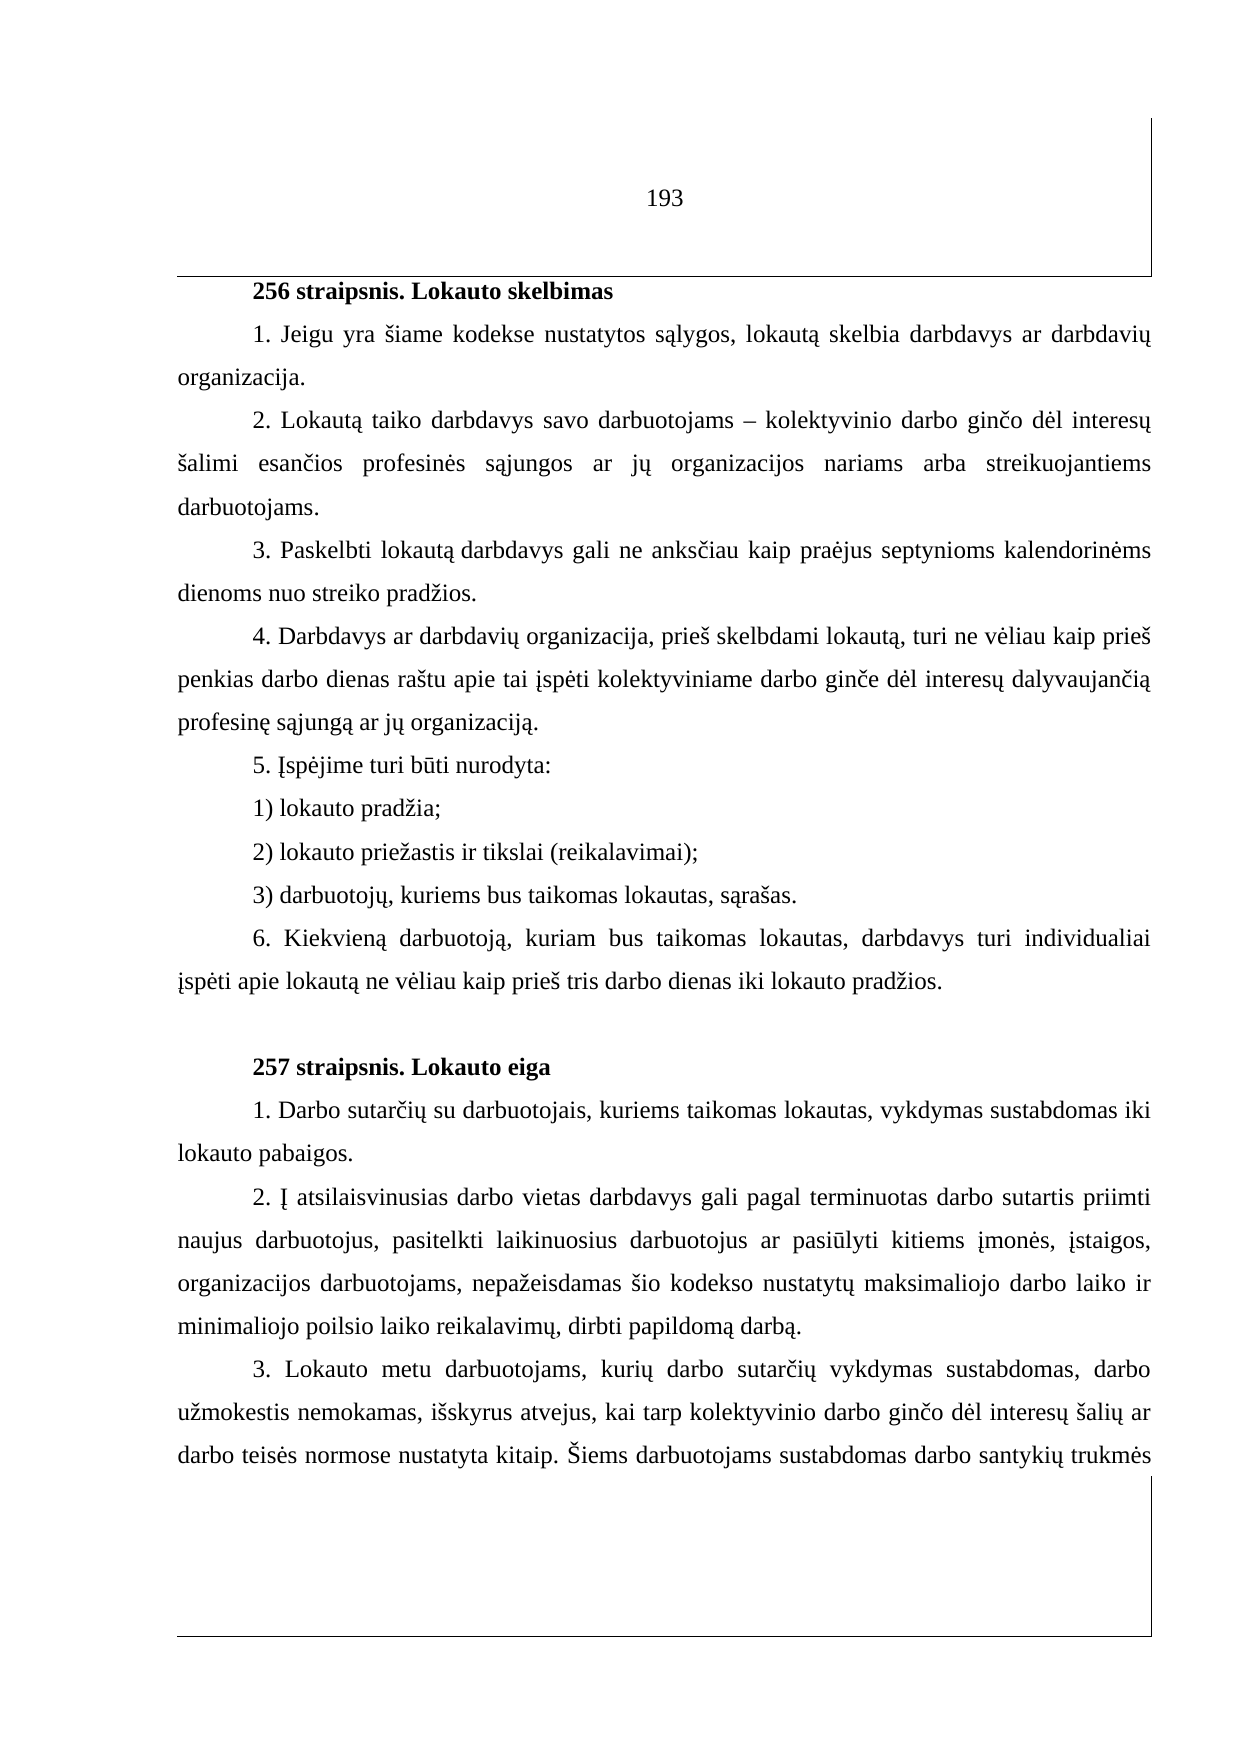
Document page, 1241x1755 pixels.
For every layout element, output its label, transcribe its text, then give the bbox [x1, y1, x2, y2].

text 1. Darbo sutarčių su darbuotojais, kuriems taikomas lokautas, vykdymas sustabdomas iki lokauto pabaigos. [177, 1095, 1152, 1167]
subtitle 256 straipsnis. Lokauto skelbimas [177, 276, 1152, 305]
text 3. Paskelbti lokautą darbdavys gali ne anksčiau kaip praėjus septynioms kalendorinėms dienoms nuo streiko pradžios. [177, 535, 1152, 607]
text 5. Įspėjime turi būti nurodyta: [177, 750, 1152, 779]
text 3) darbuotojų, kuriems bus taikomas lokautas, sąrašas. [177, 880, 1152, 908]
text 6. Kiekvieną darbuotoją, kuriam bus taikomas lokautas, darbdavys turi individualiai įspėti apie lokautą ne vėliau kaip prieš tris darbo dienas iki lokauto pradžios. [177, 923, 1152, 995]
text 2. Į atsilaisvinusias darbo vietas darbdavys gali pagal terminuotas darbo sutartis priimti naujus darbuotojus, pasitelkti laikinuosius darbuotojus ar pasiūlyti kitiems įmonės, įstaigos, organizacijos darbuotojams, nepažeisdamas šio kodekso nustatytų maksimaliojo darbo laiko ir minimaliojo poilsio laiko reikalavimų, dirbti papildomą darbą. [177, 1182, 1152, 1340]
text 1) lokauto pradžia; [177, 793, 1152, 822]
text 2) lokauto priežastis ir tikslai (reikalavimai); [177, 837, 1152, 865]
text 2. Lokautą taiko darbdavys savo darbuotojams – kolektyvinio darbo ginčo dėl interesų šalimi esančios profesinės sąjungos ar jų organizacijos nariams arba streikuojantiems darbuotojams. [177, 405, 1152, 520]
subtitle 257 straipsnis. Lokauto eiga [177, 1052, 1152, 1081]
text 4. Darbdavys ar darbdavių organizacija, prieš skelbdami lokautą, turi ne vėliau kaip prieš penkias darbo dienas raštu apie tai įspėti kolektyviniame darbo ginče dėl interesų dalyvaujančią profesinę sąjungą ar jų organizaciją. [177, 621, 1152, 736]
text 1. Jeigu yra šiame kodekse nustatytos sąlygos, lokautą skelbia darbdavys ar darbdavių organizacija. [177, 319, 1152, 391]
text 3. Lokauto metu darbuotojams, kurių darbo sutarčių vykdymas sustabdomas, darbo užmokestis nemokamas, išskyrus atvejus, kai tarp kolektyvinio darbo ginčo dėl interesų šalių ar darbo teisės normose nustatyta kitaip. Šiems darbuotojams sustabdomas darbo santykių trukmės [177, 1354, 1152, 1469]
